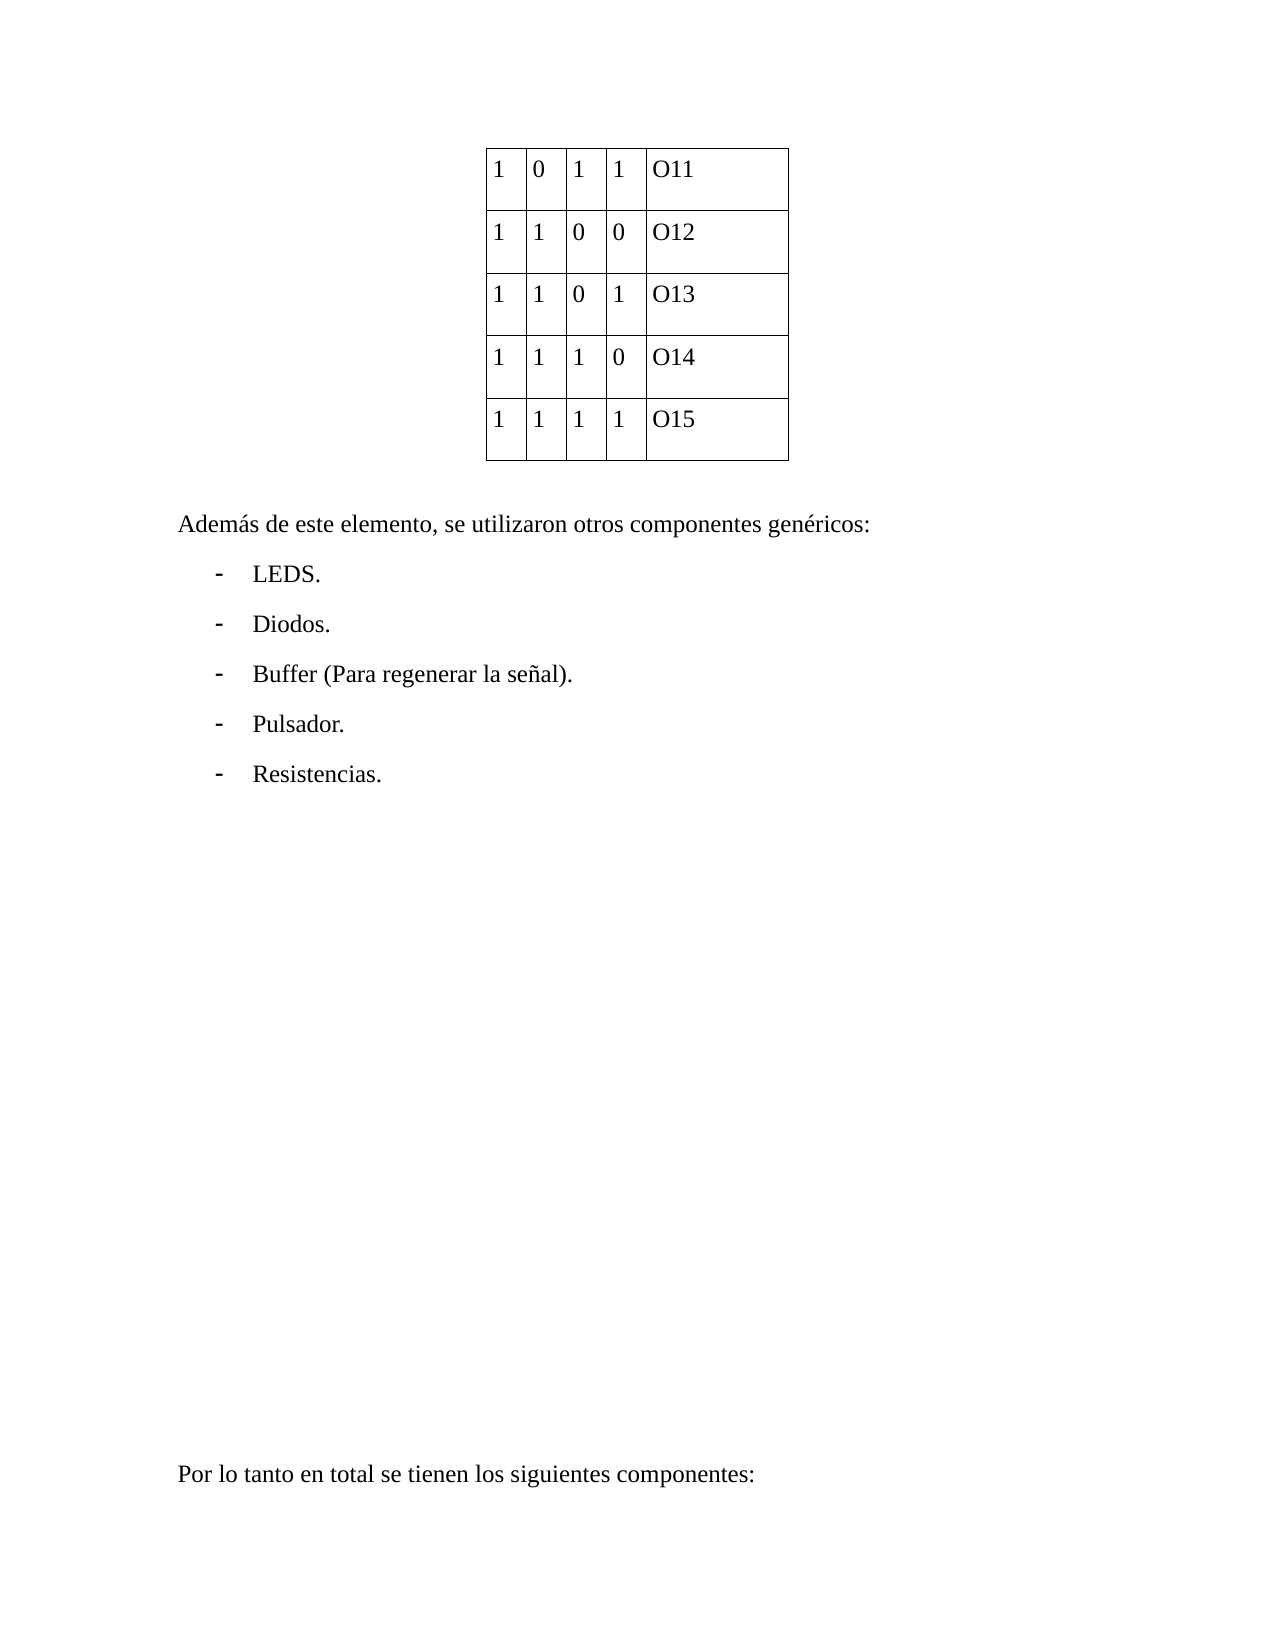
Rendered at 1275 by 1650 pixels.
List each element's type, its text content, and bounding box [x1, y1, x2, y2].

text Por lo tanto en total se tienen los siguientes componentes: [177, 1459, 1098, 1487]
table_cell O14 [647, 336, 788, 398]
table_cell 1 [487, 274, 526, 335]
table_cell 1 [567, 149, 606, 210]
table_cell 0 [527, 149, 566, 210]
list Resistencias. [215, 759, 1098, 787]
table_cell O11 [647, 149, 788, 210]
table_cell 1 [527, 211, 566, 273]
table_cell 1 [527, 399, 566, 460]
table_cell 0 [567, 211, 606, 273]
table_cell 1 [487, 336, 526, 398]
table_cell 1 [607, 274, 646, 335]
list LEDS. [215, 559, 1098, 587]
list Pulsador. [215, 709, 1098, 737]
table_cell 0 [567, 274, 606, 335]
table_cell 1 [607, 399, 646, 460]
table_cell O12 [647, 211, 788, 273]
table_cell 1 [487, 149, 526, 210]
table_cell 1 [527, 274, 566, 335]
table_cell 0 [607, 336, 646, 398]
table_cell 1 [567, 336, 606, 398]
table_cell 1 [607, 149, 646, 210]
list Diodos. [215, 609, 1098, 637]
table_cell 1 [567, 399, 606, 460]
table_cell O13 [647, 274, 788, 335]
table_cell 1 [487, 211, 526, 273]
table_cell O15 [647, 399, 788, 460]
table_cell 0 [607, 211, 646, 273]
table_cell 1 [487, 399, 526, 460]
list Buffer (Para regenerar la señal). [215, 659, 1098, 687]
table_cell 1 [527, 336, 566, 398]
text Además de este elemento, se utilizaron otros componentes genéricos: [177, 509, 1098, 537]
